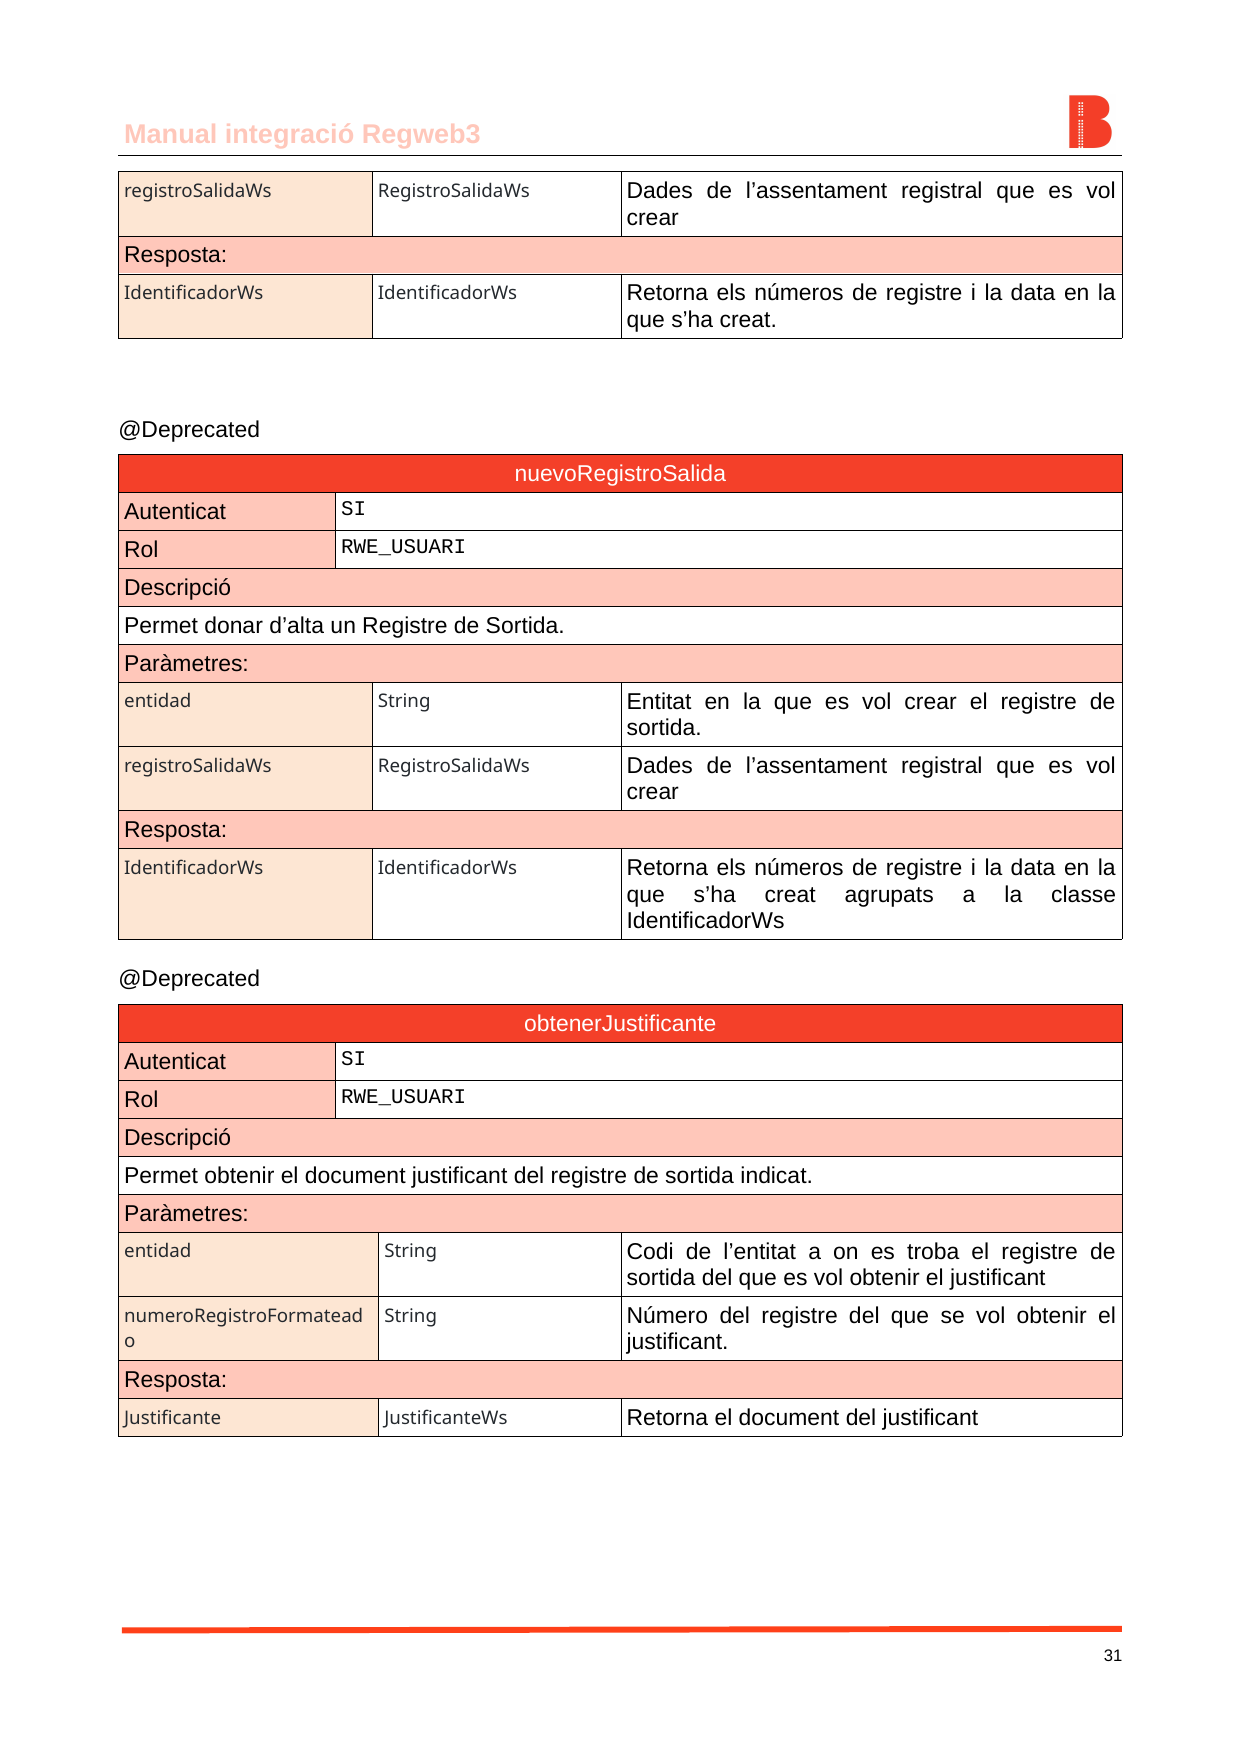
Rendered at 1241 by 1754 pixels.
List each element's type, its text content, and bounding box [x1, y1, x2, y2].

table_cell RegistroSalidaWs [373, 172, 621, 236]
table_cell Permet donar d’alta un Registre de Sortida. [119, 607, 1122, 644]
table_cell RWE_USUARI [336, 1081, 1122, 1118]
table_cell String [373, 683, 621, 746]
table_cell SI [336, 1043, 1122, 1080]
table_cell String [379, 1233, 621, 1296]
table_cell Número del registre del que se vol obtenir el justificant. [622, 1297, 1122, 1360]
table_cell registroSalidaWs [119, 172, 372, 236]
table_cell IdentificadorWs [119, 275, 372, 338]
table_cell entidad [119, 1233, 378, 1296]
table_cell Dades de l’assentament registral que es vol crear [622, 747, 1122, 810]
table_cell Justificante [119, 1399, 378, 1436]
table_cell numeroRegistroFormateado [119, 1297, 378, 1360]
table_cell Descripció [119, 1119, 1122, 1156]
table_cell Rol [119, 531, 335, 568]
picture [1063, 94, 1117, 150]
table_cell SI [336, 493, 1122, 530]
table_cell Retorna el document del justificant [622, 1399, 1122, 1436]
table_header nuevoRegistroSalida [119, 455, 1122, 492]
text @Deprecated [118, 416, 1122, 442]
table_cell Autenticat [119, 493, 335, 530]
table_cell JustificanteWs [379, 1399, 621, 1436]
table_cell Dades de l’assentament registral que es vol crear [622, 172, 1122, 236]
table_cell Resposta: [119, 237, 1122, 273]
table_cell Autenticat [119, 1043, 335, 1080]
table_cell Entitat en la que es vol crear el registre de sortida. [622, 683, 1122, 746]
table_cell Rol [119, 1081, 335, 1118]
table_cell registroSalidaWs [119, 747, 372, 810]
table_cell Paràmetres: [119, 645, 1122, 682]
table_cell RegistroSalidaWs [373, 747, 621, 810]
text @Deprecated [118, 965, 1122, 992]
table_cell IdentificadorWs [119, 849, 372, 939]
table_cell entidad [119, 683, 372, 746]
table_cell Retorna els números de registre i la data en la que s’ha creat. [622, 275, 1122, 338]
table_cell Descripció [119, 569, 1122, 606]
table_cell String [379, 1297, 621, 1360]
table_cell Codi de l’entitat a on es troba el registre de sortida del que es vol obtenir el justificant [622, 1233, 1122, 1296]
table_cell Paràmetres: [119, 1195, 1122, 1232]
table_cell Resposta: [119, 811, 1122, 848]
table_cell Resposta: [119, 1361, 1122, 1398]
table_cell IdentificadorWs [373, 275, 621, 338]
table_cell RWE_USUARI [336, 531, 1122, 568]
table_cell IdentificadorWs [373, 849, 621, 939]
table_header obtenerJustificante [119, 1005, 1122, 1042]
table_cell Permet obtenir el document justificant del registre de sortida indicat. [119, 1157, 1122, 1194]
table_cell Retorna els números de registre i la data en la que s’ha creat agrupats a la classe IdentificadorWs [622, 849, 1122, 939]
